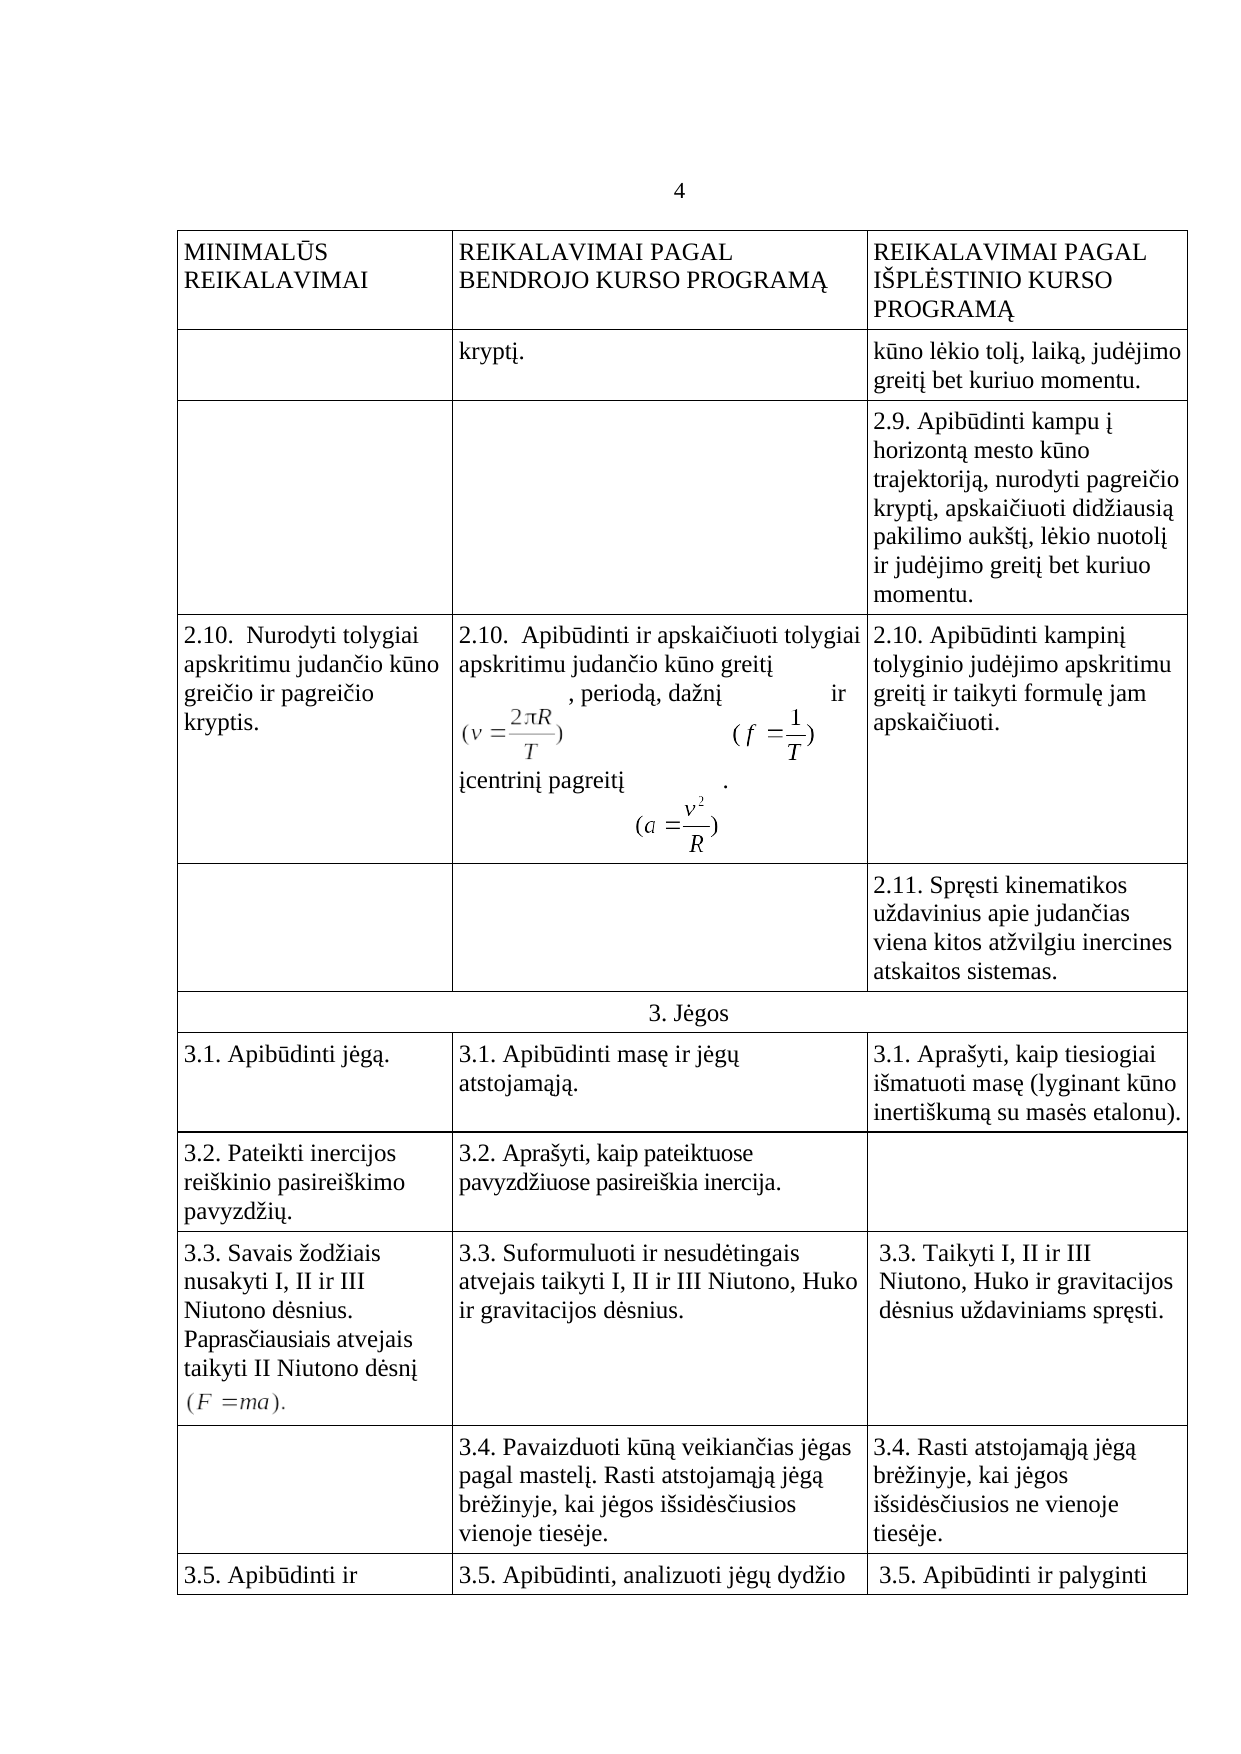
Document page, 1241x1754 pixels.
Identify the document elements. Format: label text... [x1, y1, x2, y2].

table_cell kūno lėkio tolį, laiką, judėjimo greitį bet kuriuo momentu. [868, 330, 1187, 399]
table_cell [178, 864, 452, 991]
table_cell 3.3. Taikyti I, II ir III Niutono, Huko ir gravitacijos dėsnius uždaviniams spręsti. [868, 1232, 1187, 1425]
table_cell [178, 330, 452, 399]
table_header REIKALAVIMAI pagal išplėstinio kurso programą [868, 231, 1187, 329]
table_cell 3.3. Suformuluoti ir nesudėtingais atvejais taikyti I, II ir III Niutono, Huko ir gravitacijos dėsnius. [453, 1232, 867, 1425]
table_cell [178, 1426, 452, 1553]
table_cell 3.1. Apibūdinti masę ir jėgų atstojamąją. [453, 1033, 867, 1131]
table_cell [453, 864, 867, 991]
table_cell 2.11. Spręsti kinematikos uždavinius apie judančias viena kitos atžvilgiu inercines atskaitos sistemas. [868, 864, 1187, 991]
table_cell [178, 401, 452, 614]
table_cell [868, 1133, 1187, 1231]
table_cell 3.5. Apibūdinti ir [178, 1554, 452, 1594]
table_cell kryptį. [453, 330, 867, 399]
table_cell 3.1. Aprašyti, kaip tiesiogiai išmatuoti masę (lyginant kūno inertiškumą su masės etalonu). [868, 1033, 1187, 1131]
table_cell [453, 401, 867, 614]
table_cell 3.1. Apibūdinti jėgą. [178, 1033, 452, 1131]
table_cell 2.9. Apibūdinti kampu į horizontą mesto kūno trajektoriją, nurodyti pagreičio kryptį, apskaičiuoti didžiausią pakilimo aukštį, lėkio nuotolį ir judėjimo greitį bet kuriuo momentu. [868, 401, 1187, 614]
table_cell 3.2. Aprašyti, kaip pateiktuose pavyzdžiuose pasireiškia inercija. [453, 1133, 867, 1231]
table_cell 2.10. Apibūdinti kampinį tolyginio judėjimo apskritimu greitį ir taikyti formulę jam apskaičiuoti. [868, 615, 1187, 863]
table_cell 2.10. Nurodyti tolygiai apskritimu judančio kūno greičio ir pagreičio kryptis. [178, 615, 452, 863]
table_cell 3.2. Pateikti inercijos reiškinio pasireiškimo pavyzdžių. [178, 1133, 452, 1231]
table_cell 3.4. Pavaizduoti kūną veikiančias jėgas pagal mastelį. Rasti atstojamąją jėgą brėžinyje, kai jėgos išsidėsčiusios vienoje tiesėje. [453, 1426, 867, 1553]
table_cell 3.5. Apibūdinti ir palyginti [868, 1554, 1187, 1594]
table_cell 3.3. Savais žodžiais nusakyti I, II ir III Niutono dėsnius. Paprasčiausiais atvejais taikyti II Niutono dėsnį [178, 1232, 452, 1425]
table_cell 3.5. Apibūdinti, analizuoti jėgų dydžio [453, 1554, 867, 1594]
table_cell 2.10. Apibūdinti ir apskaičiuoti tolygiai apskritimu judančio kūno greitį , periodą, dažnį ir įcentrinį pagreitį . [453, 615, 867, 863]
table_cell 3.4. Rasti atstojamąją jėgą brėžinyje, kai jėgos išsidėsčiusios ne vienoje tiesėje. [868, 1426, 1187, 1553]
table_cell 3. Jėgos [178, 992, 1187, 1032]
table_header MINIMALŪS REIKALAVIMAI [178, 231, 452, 329]
table_header REIKALAVIMAI pagal bendrojo kurso programą [453, 231, 867, 329]
